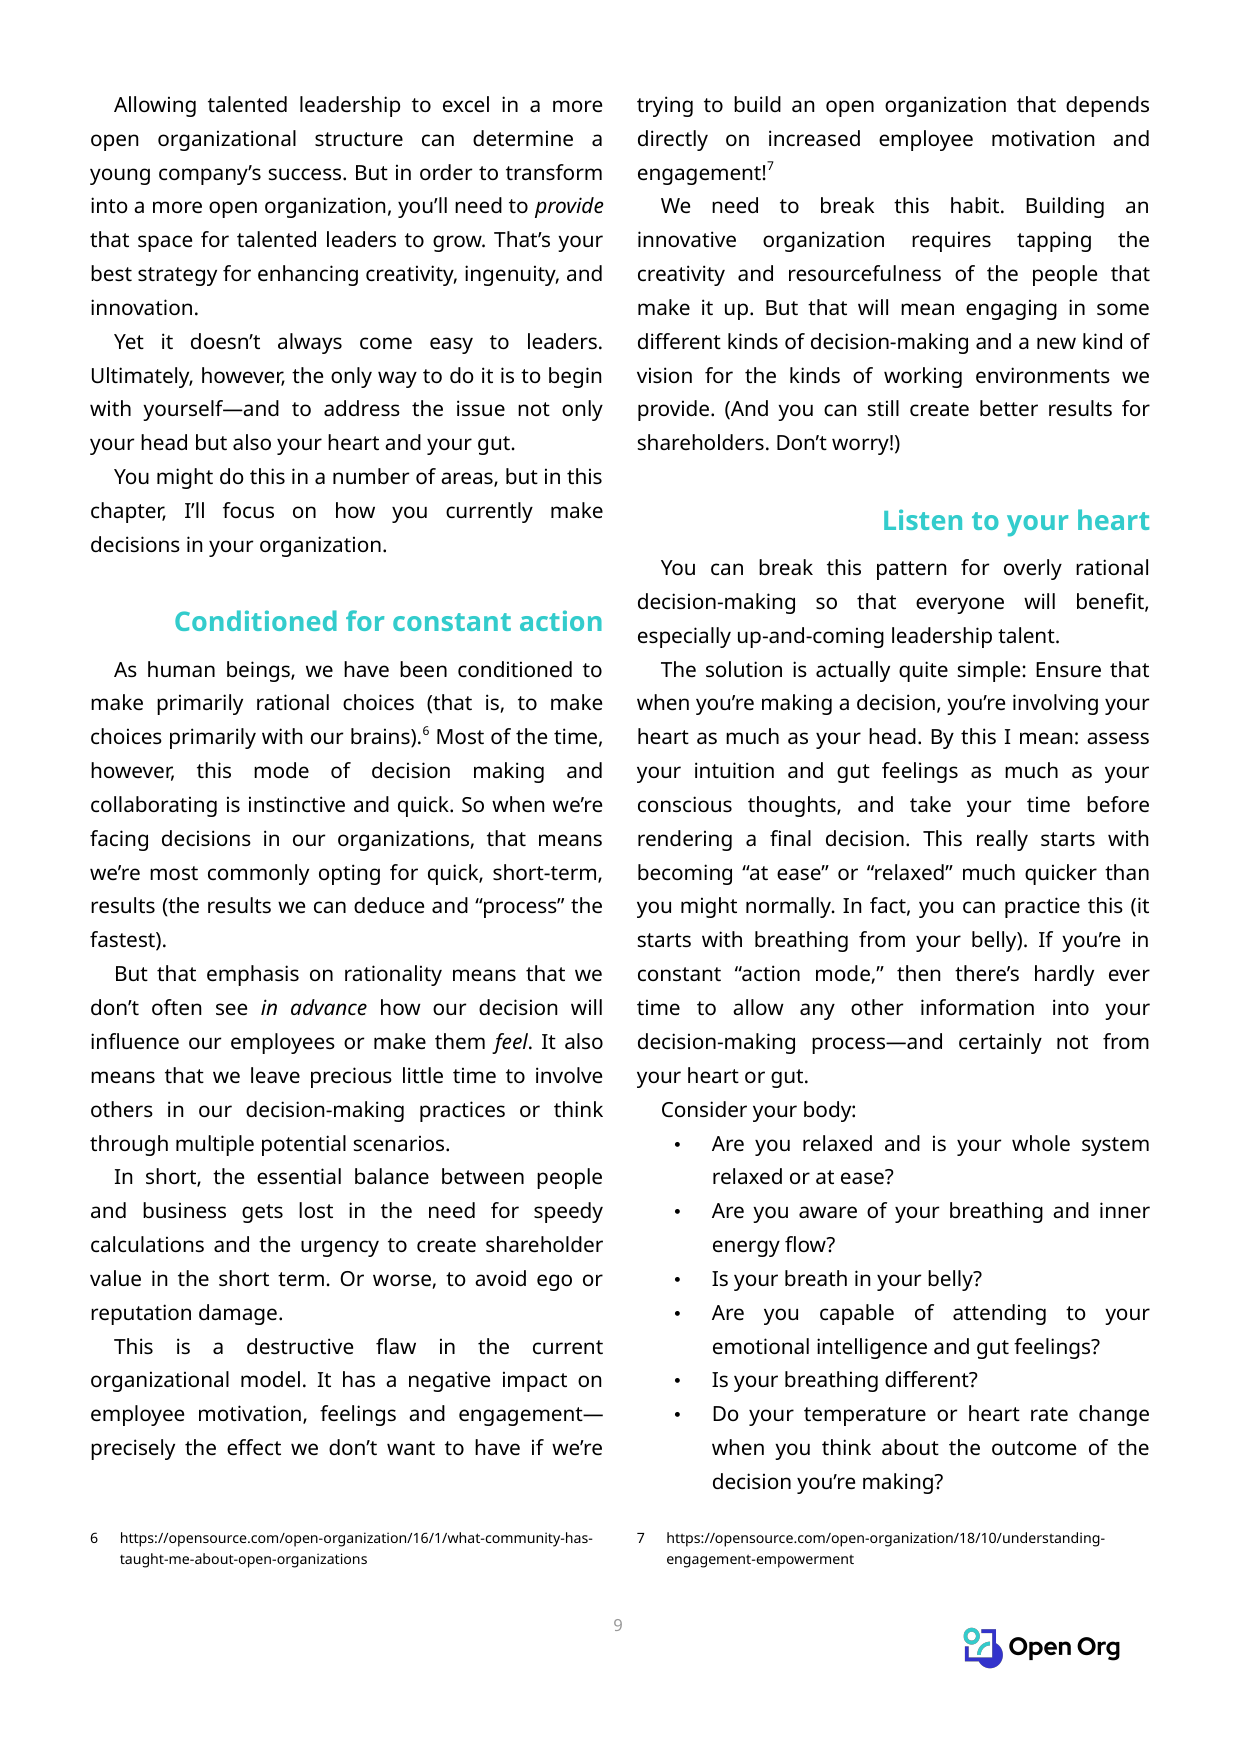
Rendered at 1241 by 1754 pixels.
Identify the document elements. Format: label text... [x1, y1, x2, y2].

list Are you aware of your breathing and inner energy flow? [674, 1196, 1150, 1258]
list Do your temperature or heart rate change when you think about the outcome of the decision you’re making? [674, 1399, 1150, 1496]
text Yet it doesn’t always come easy to leaders. Ultimately, however, the only way to do it is to begin with yourself—and to address the issue not only your head but also your heart and your gut. [90, 327, 604, 457]
subtitle Conditioned for constant action [90, 603, 604, 640]
picture [963, 1627, 1120, 1669]
list Are you relaxed and is your whole system relaxed or at ease? [674, 1129, 1150, 1191]
text You can break this pattern for overly rational decision-making so that everyone will benefit, especially up-and-coming leadership talent. [637, 553, 1150, 649]
list Is your breathing different? [674, 1366, 1150, 1394]
list Are you capable of attending to your emotional intelligence and gut feelings? [674, 1298, 1150, 1360]
text This is a destructive flaw in the current organizational model. It has a negative impact on employee motivation, feelings and engagement—precisely the effect we don’t want to have if we’re [90, 1332, 604, 1462]
text In short, the essential balance between people and business gets lost in the need for speedy calculations and the urgency to create shareholder value in the short term. Or worse, to avoid ego or reputation damage. [90, 1163, 604, 1326]
list Is your breath in your belly? [674, 1264, 1150, 1292]
text https://opensource.com/open-organization/16/1/what-community-has-taught-me-about-open-organizations [90, 1528, 604, 1568]
subtitle Listen to your heart [637, 501, 1150, 538]
text You might do this in a number of areas, but in this chapter, I’ll focus on how you currently make decisions in your organization. [90, 462, 604, 558]
text trying to build an open organization that depends directly on increased employee motivation and engagement! [637, 90, 1150, 186]
text Allowing talented leadership to excel in a more open organizational structure can determine a young company’s success. But in order to transform into a more open organization, you’ll need to provide that space for talented leaders to grow. That’s your best strategy for enhancing creativity, ingenuity, and innovation. [90, 90, 604, 321]
text Consider your body: [637, 1095, 1150, 1123]
text https://opensource.com/open-organization/18/10/understanding-engagement-empowerment [637, 1528, 1150, 1568]
text As human beings, we have been conditioned to make primarily rational choices (that is, to make choices primarily with our brains). Most of the time, however, this mode of decision making and collaborating is instinctive and quick. So when we’re facing decisions in our organizations, that means we’re most commonly opting for quick, short-term, results (the results we can deduce and “process” the fastest). [90, 655, 604, 954]
text The solution is actually quite simple: Ensure that when you’re making a decision, you’re involving your heart as much as your head. By this I mean: assess your intuition and gut feelings as much as your conscious thoughts, and take your time before rendering a final decision. This really starts with becoming “at ease” or “relaxed” much quicker than you might normally. In fact, you can practice this (it starts with breathing from your belly). If you’re in constant “action mode,” then there’s hardly ever time to allow any other information into your decision-making process—and certainly not from your heart or gut. [637, 655, 1150, 1089]
text But that emphasis on rationality means that we don’t often see in advance how our decision will influence our employees or make them feel. It also means that we leave precious little time to involve others in our decision-making practices or think through multiple potential scenarios. [90, 959, 604, 1157]
text We need to break this habit. Building an innovative organization requires tapping the creativity and resourcefulness of the people that make it up. But that will mean engaging in some different kinds of decision-making and a new kind of vision for the kinds of working environments we provide. (And you can still create better results for shareholders. Don’t worry!) [637, 192, 1150, 457]
